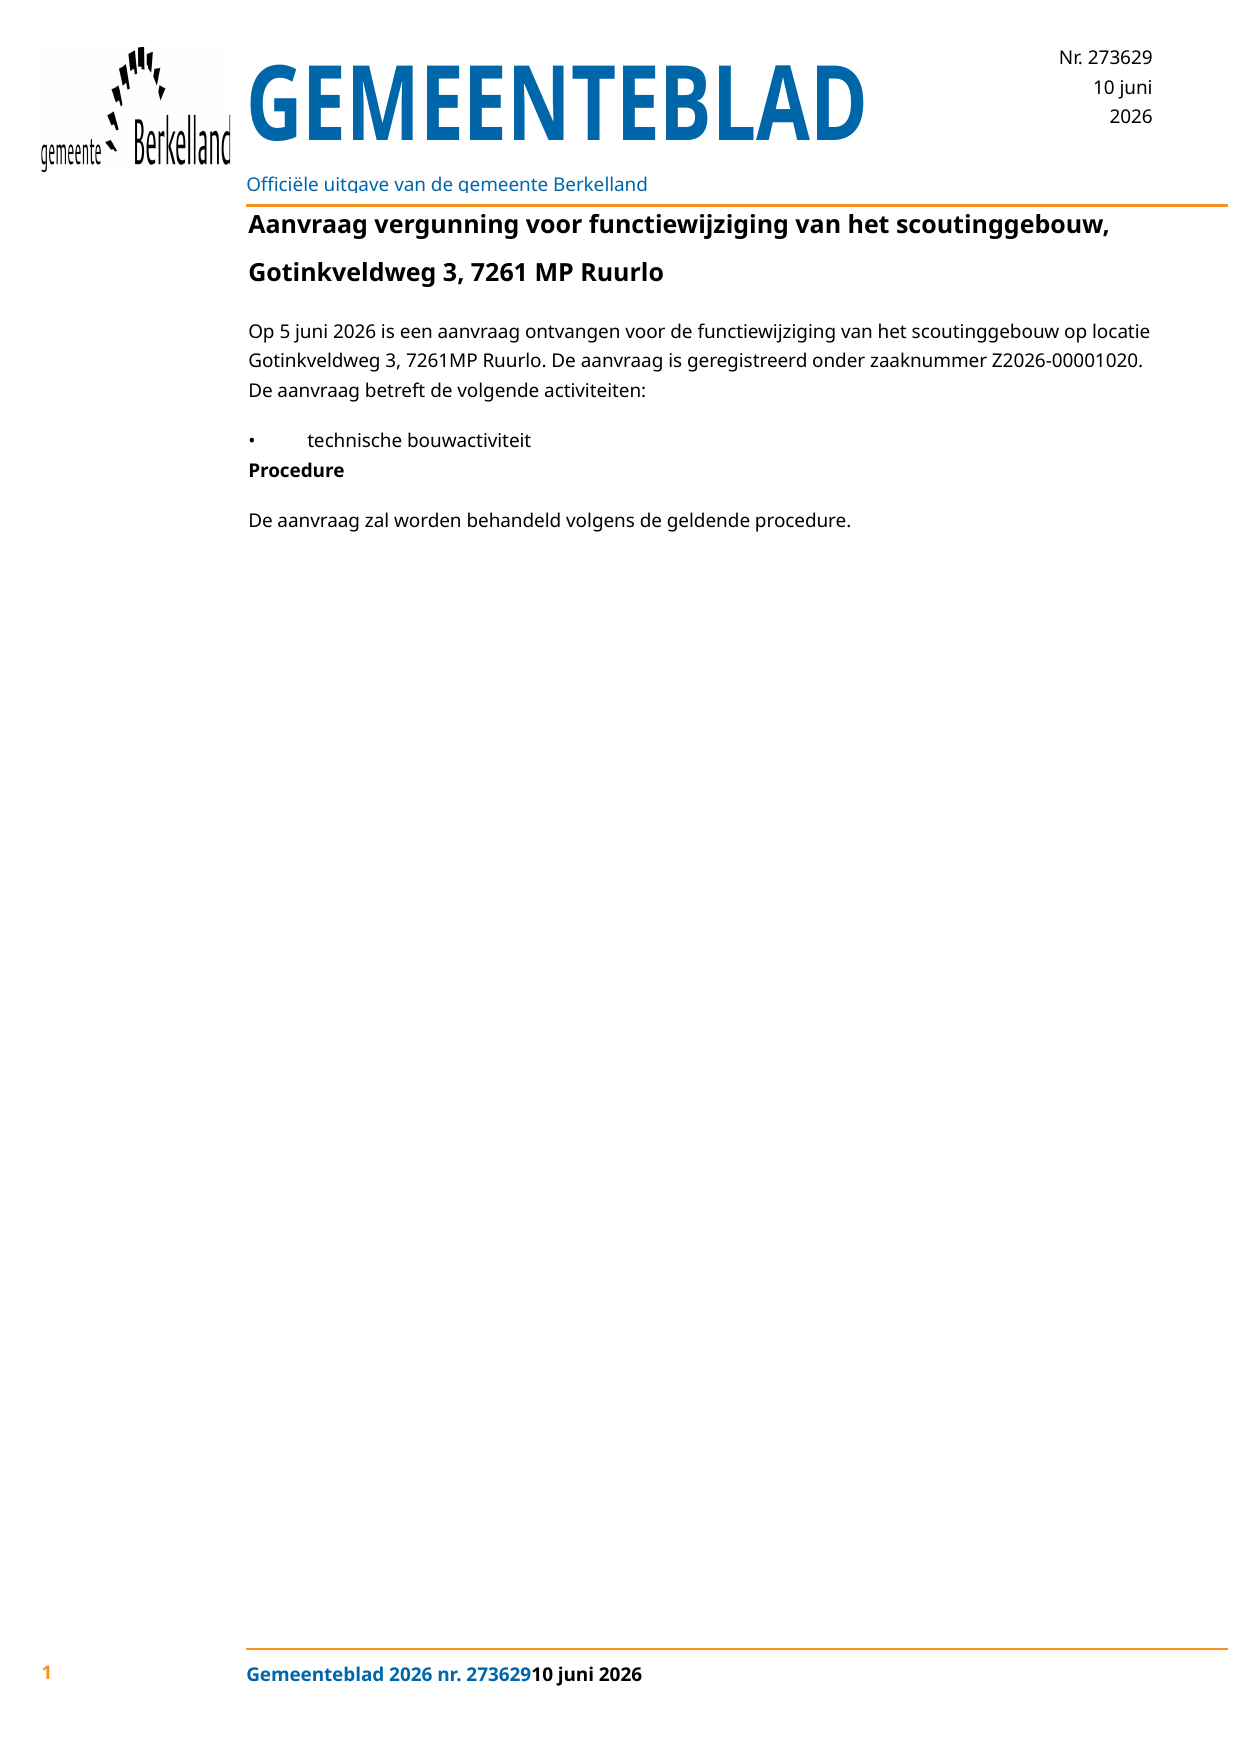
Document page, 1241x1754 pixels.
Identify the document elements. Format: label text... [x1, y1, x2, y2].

text De aanvraag zal worden behandeld volgens de geldende procedure. [248, 507, 1152, 533]
list technische bouwactiviteit [248, 427, 1152, 453]
text Procedure [248, 457, 1152, 483]
text Op 5 juni 2026 is een aanvraag ontvangen voor de functiewijziging van het scoutinggebouw op locatie Gotinkveldweg 3, 7261MP Ruurlo. De aanvraag is geregistreerd onder zaaknummer Z2026-00001020. De aanvraag betreft de volgende activiteiten: [248, 318, 1152, 403]
picture [41, 47, 231, 172]
text Aanvraag vergunning voor functiewijziging van het scoutinggebouw, Gotinkveldweg 3, 7261 MP Ruurlo [248, 207, 1152, 288]
